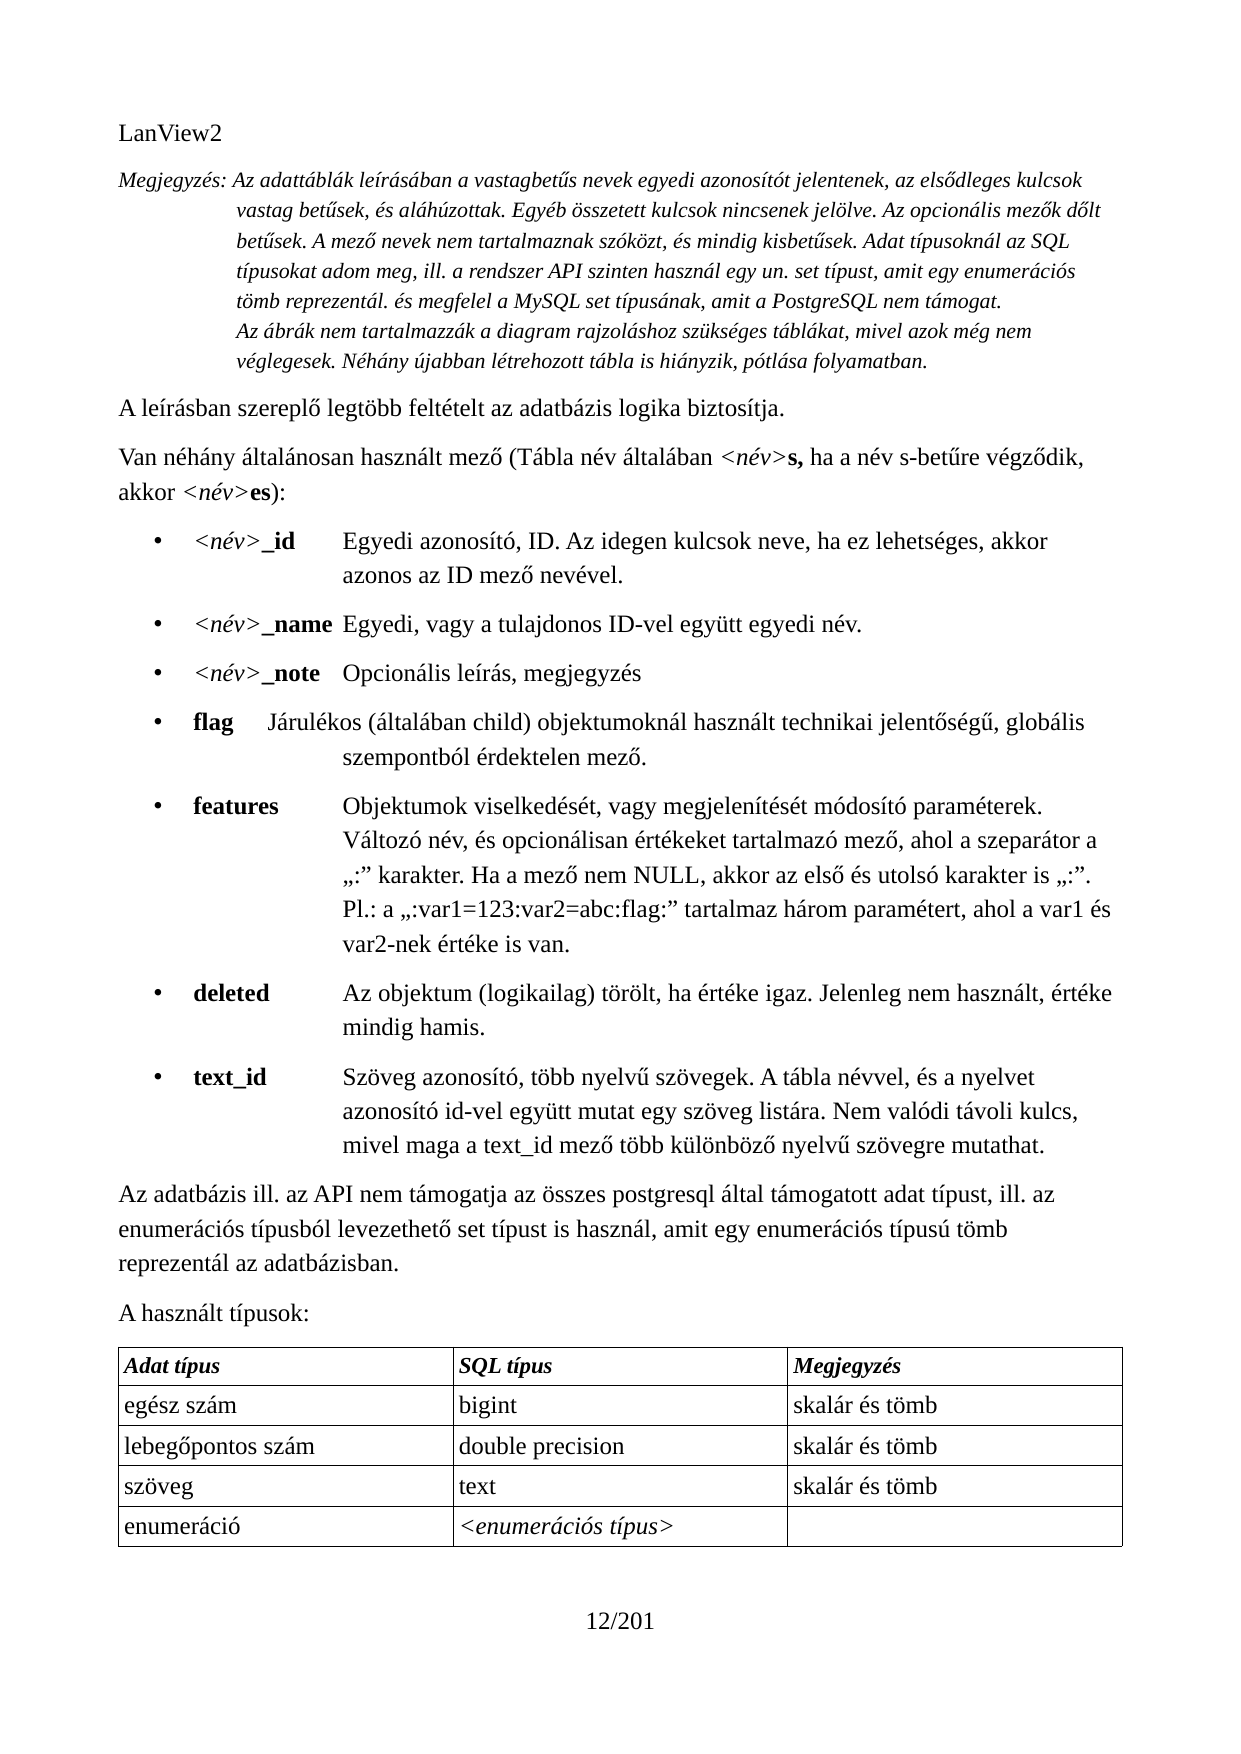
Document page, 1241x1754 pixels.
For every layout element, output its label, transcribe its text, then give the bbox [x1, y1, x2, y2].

text A használt típusok: [118, 1298, 1122, 1326]
table_cell text [454, 1466, 787, 1506]
table_cell [788, 1507, 1122, 1546]
table_header SQL típus [454, 1348, 787, 1384]
table_cell szöveg [119, 1466, 453, 1506]
table_cell skalár és tömb [788, 1426, 1122, 1465]
table_header Megjegyzés [788, 1348, 1122, 1384]
text Megjegyzés: Az adattáblák leírásában a vastagbetűs nevek egyedi azonosítót jelentenek, az elsődleges kulcsok vastag betűsek, és aláhúzottak. Egyéb összetett kulcsok nincsenek jelölve. Az opcionális mezők dőlt betűsek. A mező nevek nem tartalmaznak szóközt, és mindig kisbetűsek. Adat típusoknál az SQL típusokat adom meg, ill. a rendszer API szinten használ egy un. set típust, amit egy enumerációs tömb reprezentál. és megfelel a MySQL set típusának, amit a PostgreSQL nem támogat. Az ábrák nem tartalmazzák a diagram rajzoláshoz szükséges táblákat, mivel azok még nem véglegesek. Néhány újabban létrehozott tábla is hiányzik, pótlása folyamatban. [118, 167, 1122, 374]
table_cell egész szám [119, 1386, 453, 1425]
table_cell lebegőpontos szám [119, 1426, 453, 1465]
table_cell skalár és tömb [788, 1386, 1122, 1425]
list <név>_id Egyedi azonosító, ID. Az idegen kulcsok neve, ha ez lehetséges, akkor azonos az ID mező nevével. [153, 526, 1122, 589]
text Van néhány általánosan használt mező (Tábla név általában <név>s, ha a név s-betűre végződik, akkor <név>es): [118, 442, 1122, 506]
list <név>_note Opcionális leírás, megjegyzés [153, 658, 1122, 687]
text Az adatbázis ill. az API nem támogatja az összes postgresql által támogatott adat típust, ill. az enumerációs típusból levezethető set típust is használ, amit egy enumerációs típusú tömb reprezentál az adatbázisban. [118, 1179, 1122, 1277]
table_cell bigint [454, 1386, 787, 1425]
text A leírásban szereplő legtöbb feltételt az adatbázis logika biztosítja. [118, 393, 1122, 422]
table_header Adat típus [119, 1348, 453, 1384]
list flag Járulékos (általában child) objektumoknál használt technikai jelentőségű, globális szempontból érdektelen mező. [153, 707, 1122, 771]
list features Objektumok viselkedését, vagy megjelenítését módosító paraméterek. Változó név, és opcionálisan értékeket tartalmazó mező, ahol a szeparátor a „:” karakter. Ha a mező nem NULL, akkor az első és utolsó karakter is „:”. Pl.: a „:var1=123:var2=abc:flag:” tartalmaz három paramétert, ahol a var1 és var2-nek értéke is van. [153, 791, 1122, 958]
list text_id Szöveg azonosító, több nyelvű szövegek. A tábla névvel, és a nyelvet azonosító id-vel együtt mutat egy szöveg listára. Nem valódi távoli kulcs, mivel maga a text_id mező több különböző nyelvű szövegre mutathat. [153, 1062, 1122, 1159]
table_cell <enumerációs típus> [454, 1507, 787, 1546]
table_cell enumeráció [119, 1507, 453, 1546]
list <név>_name Egyedi, vagy a tulajdonos ID-vel együtt egyedi név. [153, 609, 1122, 638]
table_cell skalár és tömb [788, 1466, 1122, 1506]
list deleted Az objektum (logikailag) törölt, ha értéke igaz. Jelenleg nem használt, értéke mindig hamis. [153, 978, 1122, 1041]
text LanView2 [118, 118, 1122, 147]
table_cell double precision [454, 1426, 787, 1465]
